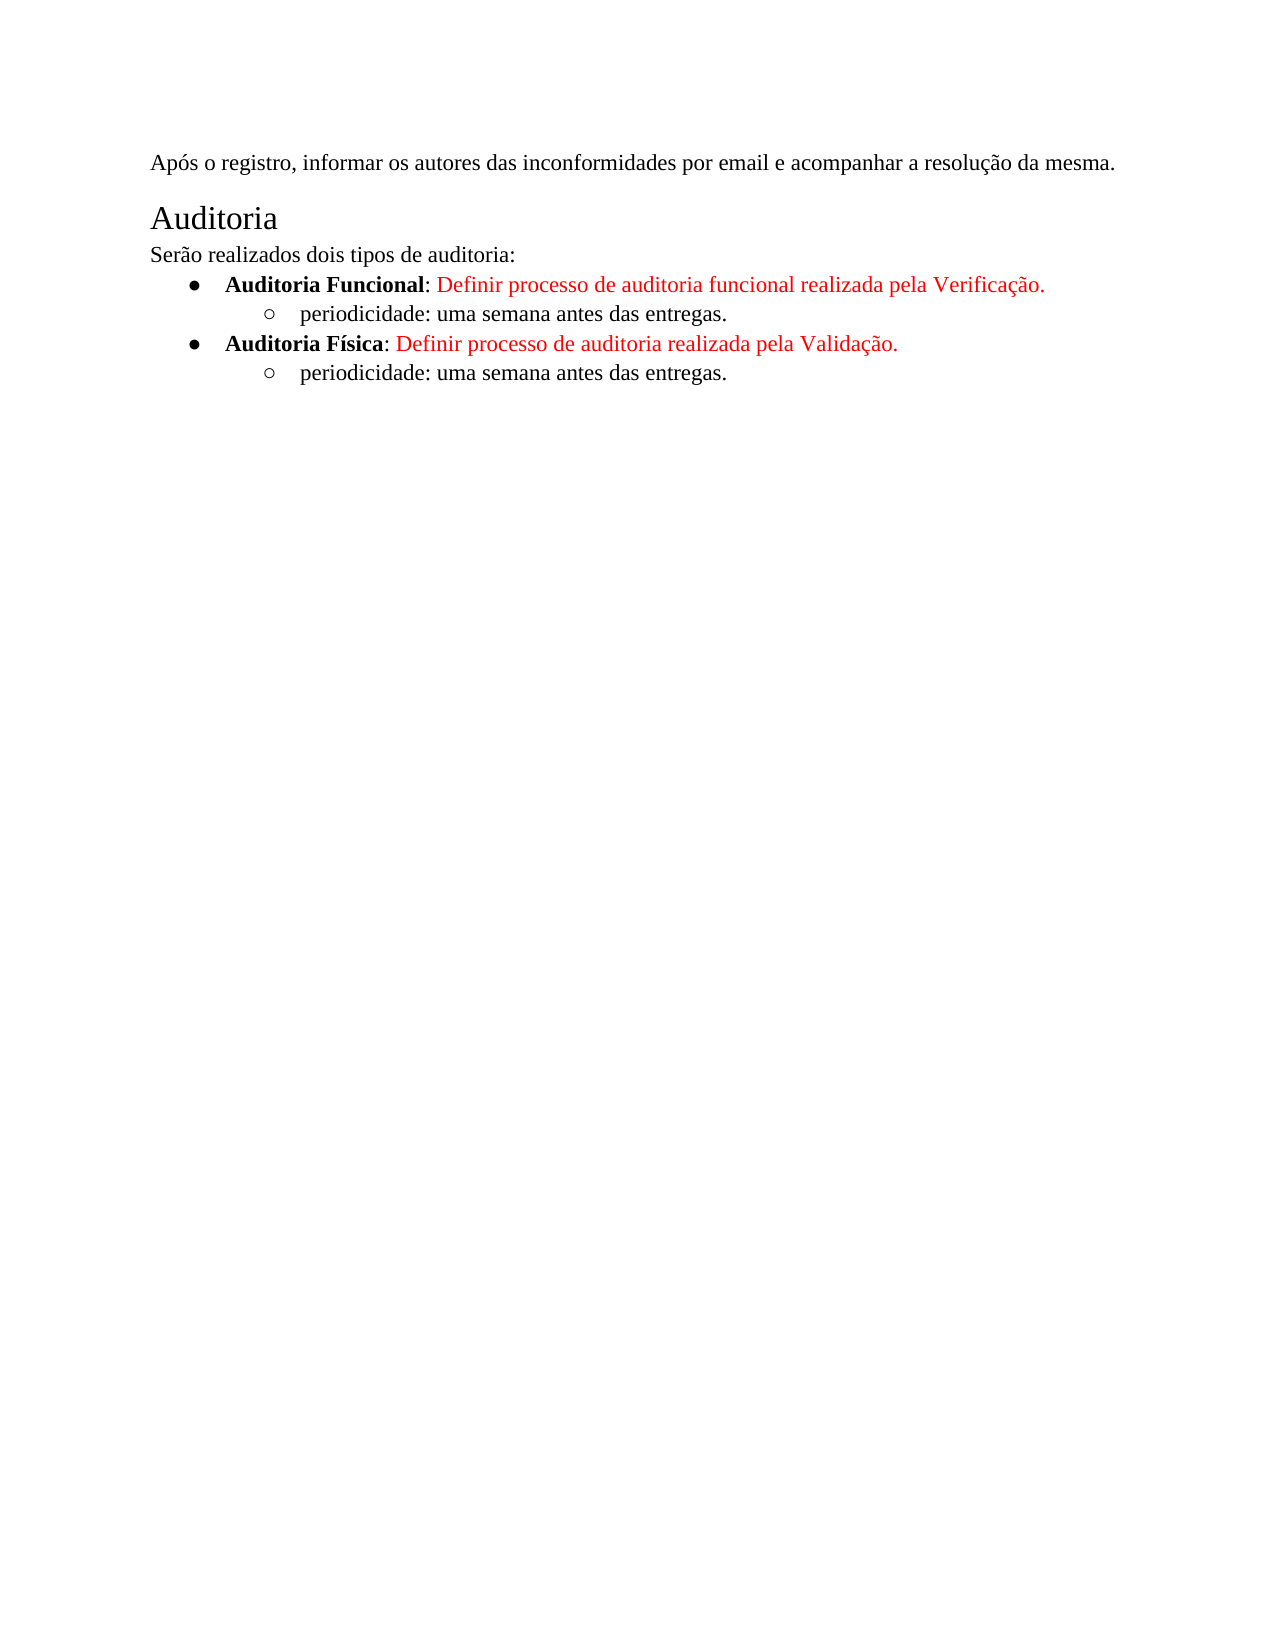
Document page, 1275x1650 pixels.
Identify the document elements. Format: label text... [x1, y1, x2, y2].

list periodicidade: uma semana antes das entregas. [262, 360, 1125, 385]
list periodicidade: uma semana antes das entregas. [262, 301, 1125, 327]
text Serão realizados dois tipos de auditoria: [150, 242, 1125, 268]
subtitle Auditoria [150, 200, 1125, 237]
text Após o registro, informar os autores das inconformidades por email e acompanhar a resolução da mesma. [150, 150, 1125, 175]
list Auditoria Funcional: Definir processo de auditoria funcional realizada pela Verificação. [187, 272, 1125, 297]
list Auditoria Física: Definir processo de auditoria realizada pela Validação. [187, 330, 1125, 356]
